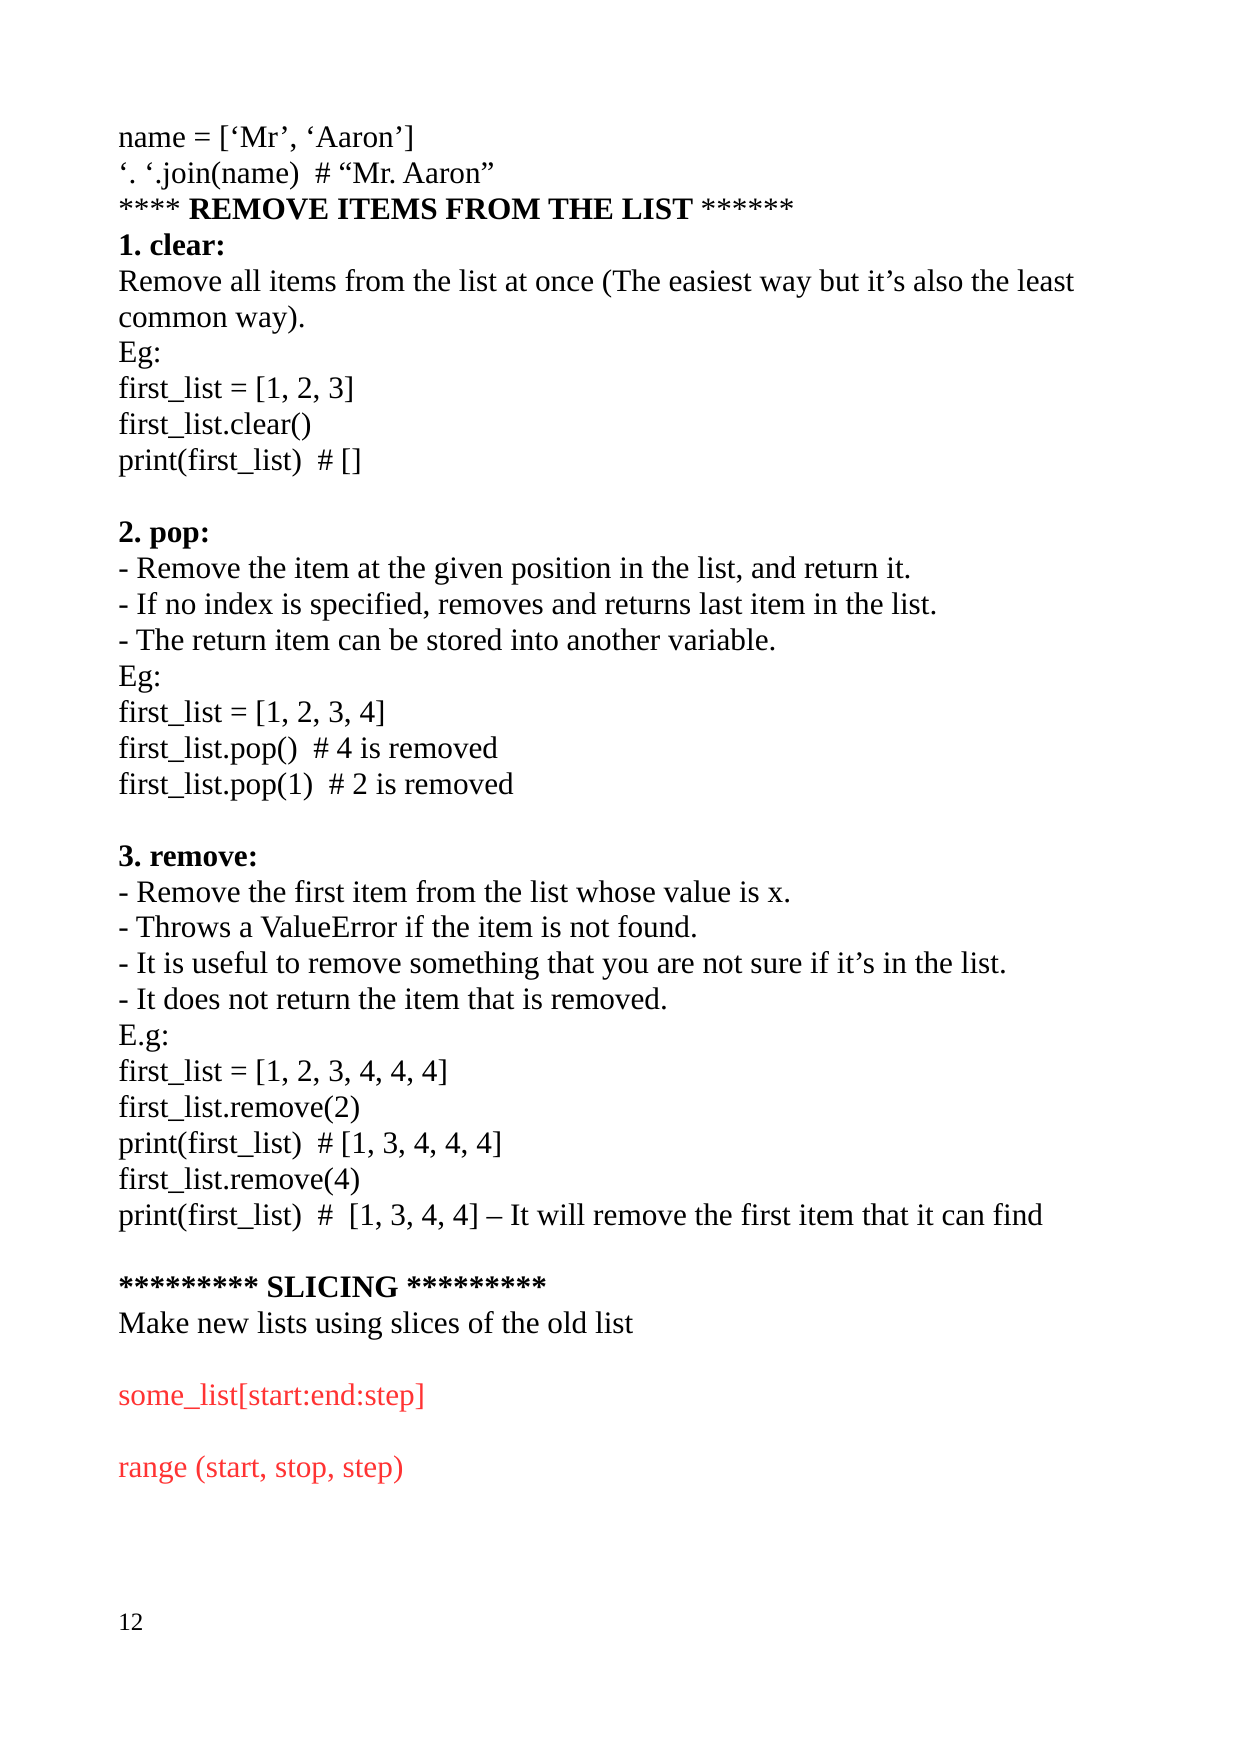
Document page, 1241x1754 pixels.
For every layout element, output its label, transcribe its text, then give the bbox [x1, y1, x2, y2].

text ‘. ‘.join(name) # “Mr. Aaron” [118, 154, 1122, 190]
text - Remove the item at the given position in the list, and return it. [118, 549, 1122, 585]
text first_list.pop(1) # 2 is removed [118, 765, 1122, 801]
text first_list = [1, 2, 3] [118, 370, 1122, 406]
text Remove all items from the list at once (The easiest way but it’s also the least common way). [118, 262, 1122, 334]
text - It is useful to remove something that you are not sure if it’s in the list. [118, 945, 1122, 981]
text - Remove the first item from the list whose value is x. [118, 873, 1122, 909]
text first_list.remove(4) [118, 1160, 1122, 1196]
text first_list = [1, 2, 3, 4, 4, 4] [118, 1052, 1122, 1088]
text Eg: [118, 657, 1122, 693]
text print(first_list) # [1, 3, 4, 4] – It will remove the first item that it can find [118, 1196, 1122, 1232]
text ********* SLICING ********* [118, 1268, 1122, 1304]
text - It does not return the item that is removed. [118, 981, 1122, 1017]
text Eg: [118, 334, 1122, 370]
text some_list[start:end:step] [118, 1376, 1122, 1412]
text - The return item can be stored into another variable. [118, 621, 1122, 657]
text range (start, stop, step) [118, 1448, 1122, 1484]
text first_list = [1, 2, 3, 4] [118, 693, 1122, 729]
text first_list.pop() # 4 is removed [118, 729, 1122, 765]
text E.g: [118, 1017, 1122, 1052]
text - If no index is specified, removes and returns last item in the list. [118, 585, 1122, 621]
text - Throws a ValueError if the item is not found. [118, 909, 1122, 945]
text **** REMOVE ITEMS FROM THE LIST ****** [118, 190, 1122, 226]
text Make new lists using slices of the old list [118, 1304, 1122, 1340]
text first_list.clear() [118, 406, 1122, 442]
text 1. clear: [118, 226, 1122, 262]
text 2. pop: [118, 513, 1122, 549]
text print(first_list) # [1, 3, 4, 4, 4] [118, 1124, 1122, 1160]
text first_list.remove(2) [118, 1088, 1122, 1124]
text 3. remove: [118, 837, 1122, 873]
text name = [‘Mr’, ‘Aaron’] [118, 118, 1122, 154]
text print(first_list) # [] [118, 442, 1122, 477]
